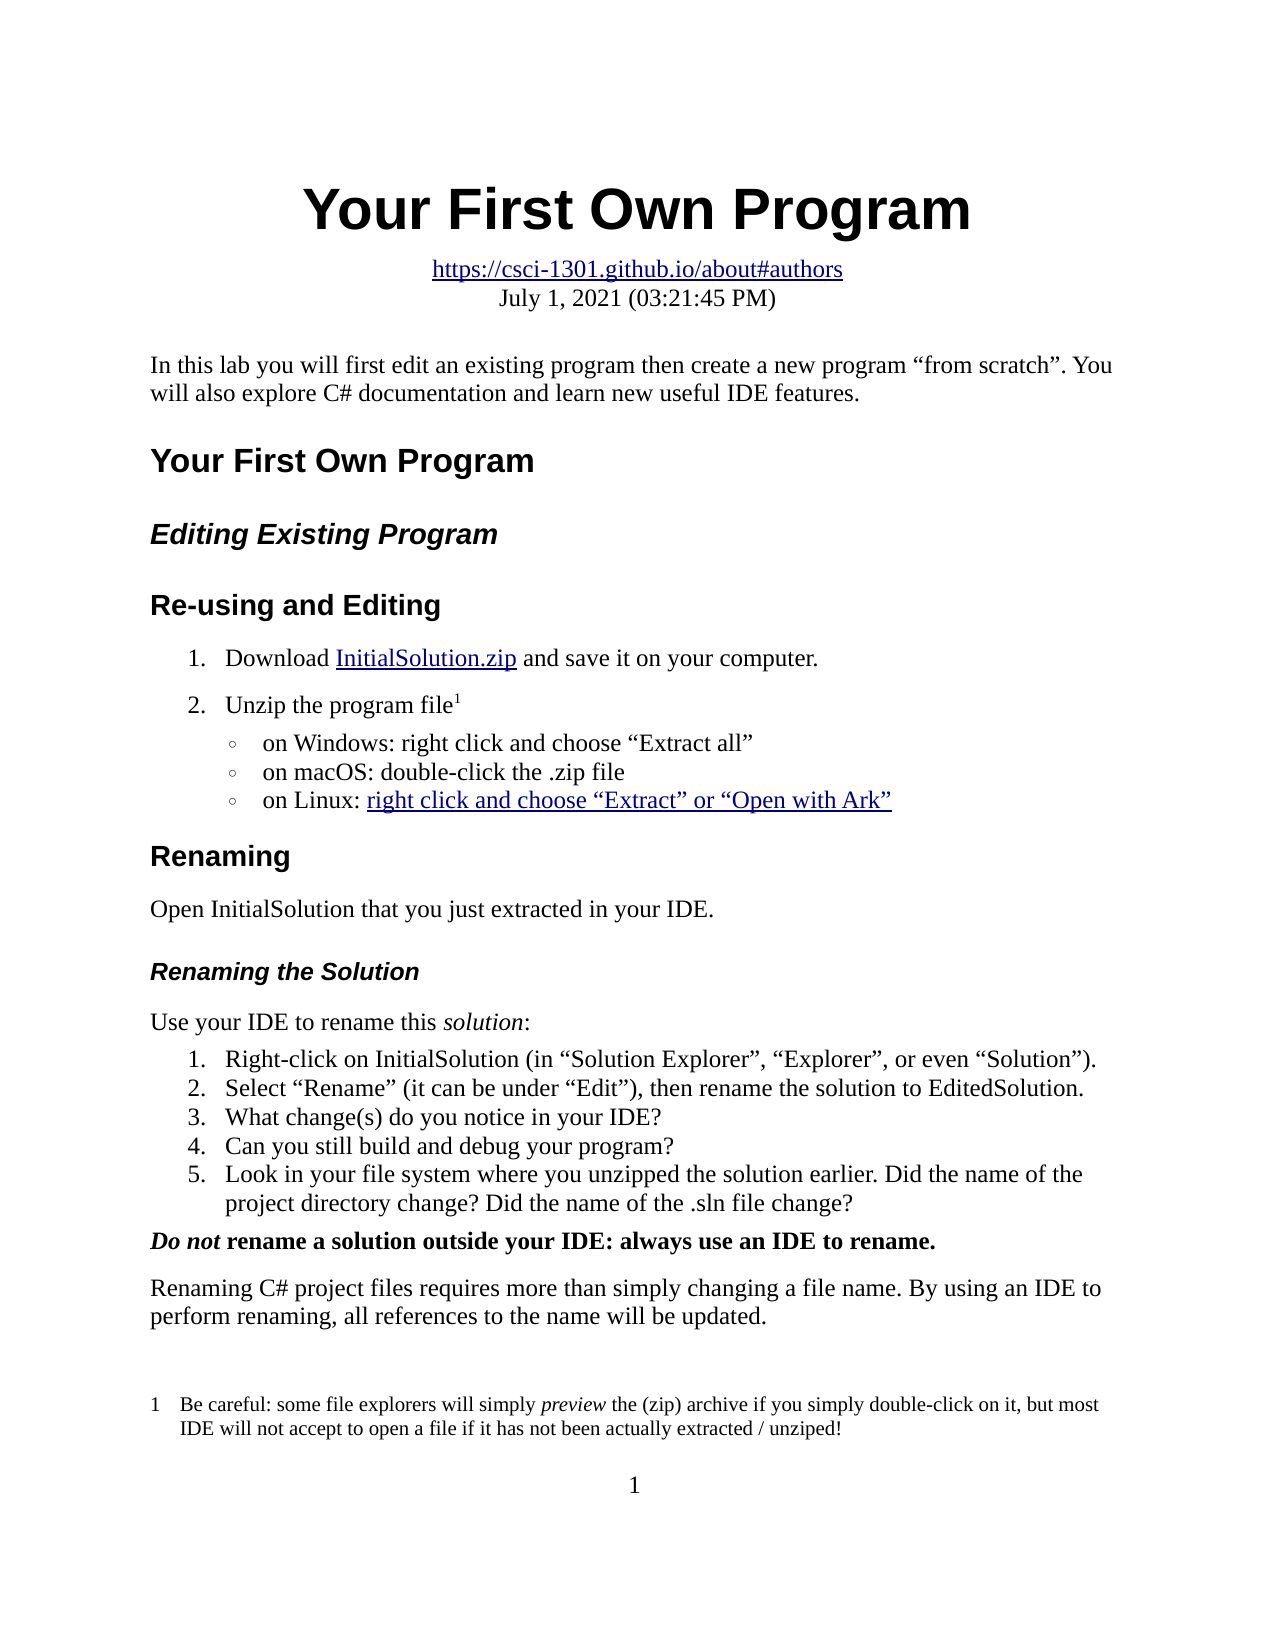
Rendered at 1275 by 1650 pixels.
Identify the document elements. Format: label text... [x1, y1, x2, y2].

list Right-click on InitialSolution (in “Solution Explorer”, “Explorer”, or even “Solution”). [187, 1044, 1125, 1073]
list Look in your file system where you unzipped the solution earlier. Did the name of the project directory change? Did the name of the .sln file change? [187, 1159, 1125, 1217]
text Open InitialSolution that you just extracted in your IDE. [150, 894, 1125, 923]
list Can you still build and debug your program? [187, 1131, 1125, 1159]
list What change(s) do you notice in your IDE? [187, 1102, 1125, 1131]
subtitle Editing Existing Program [150, 517, 1125, 551]
list Download InitialSolution.zip and save it on your computer. [187, 643, 1125, 672]
text Do not rename a solution outside your IDE: always use an IDE to rename. [150, 1226, 1125, 1255]
title Your First Own Program [150, 175, 1125, 242]
text In this lab you will first edit an existing program then create a new program “from scratch”. You will also explore C# documentation and learn new useful IDE features. [150, 350, 1125, 407]
subtitle Re-using and Editing [150, 588, 1125, 622]
text Renaming C# project files requires more than simply changing a file name. By using an IDE to perform renaming, all references to the name will be updated. [150, 1273, 1125, 1330]
list Be careful: some file explorers will simply preview the (zip) archive if you simply double-click on it, but most IDE will not accept to open a file if it has not been actually extracted / unziped! [150, 1392, 1125, 1440]
list Select “Rename” (it can be under “Edit”), then rename the solution to EditedSolution. [187, 1073, 1125, 1102]
subtitle Your First Own Program [150, 441, 1125, 480]
list on macOS: double-click the .zip file [225, 757, 1125, 785]
subtitle Renaming [150, 839, 1125, 873]
text https://csci-1301.github.io/about#authors [150, 254, 1125, 283]
text Use your IDE to rename this solution: [150, 1007, 1125, 1036]
subtitle Renaming the Solution [150, 957, 1125, 985]
list Unzip the program file [187, 690, 1125, 719]
list on Windows: right click and choose “Extract all” [225, 728, 1125, 757]
text July 1, 2021 (03:21:45 PM) [150, 283, 1125, 312]
list on Linux: right click and choose “Extract” or “Open with Ark” [225, 785, 1125, 814]
